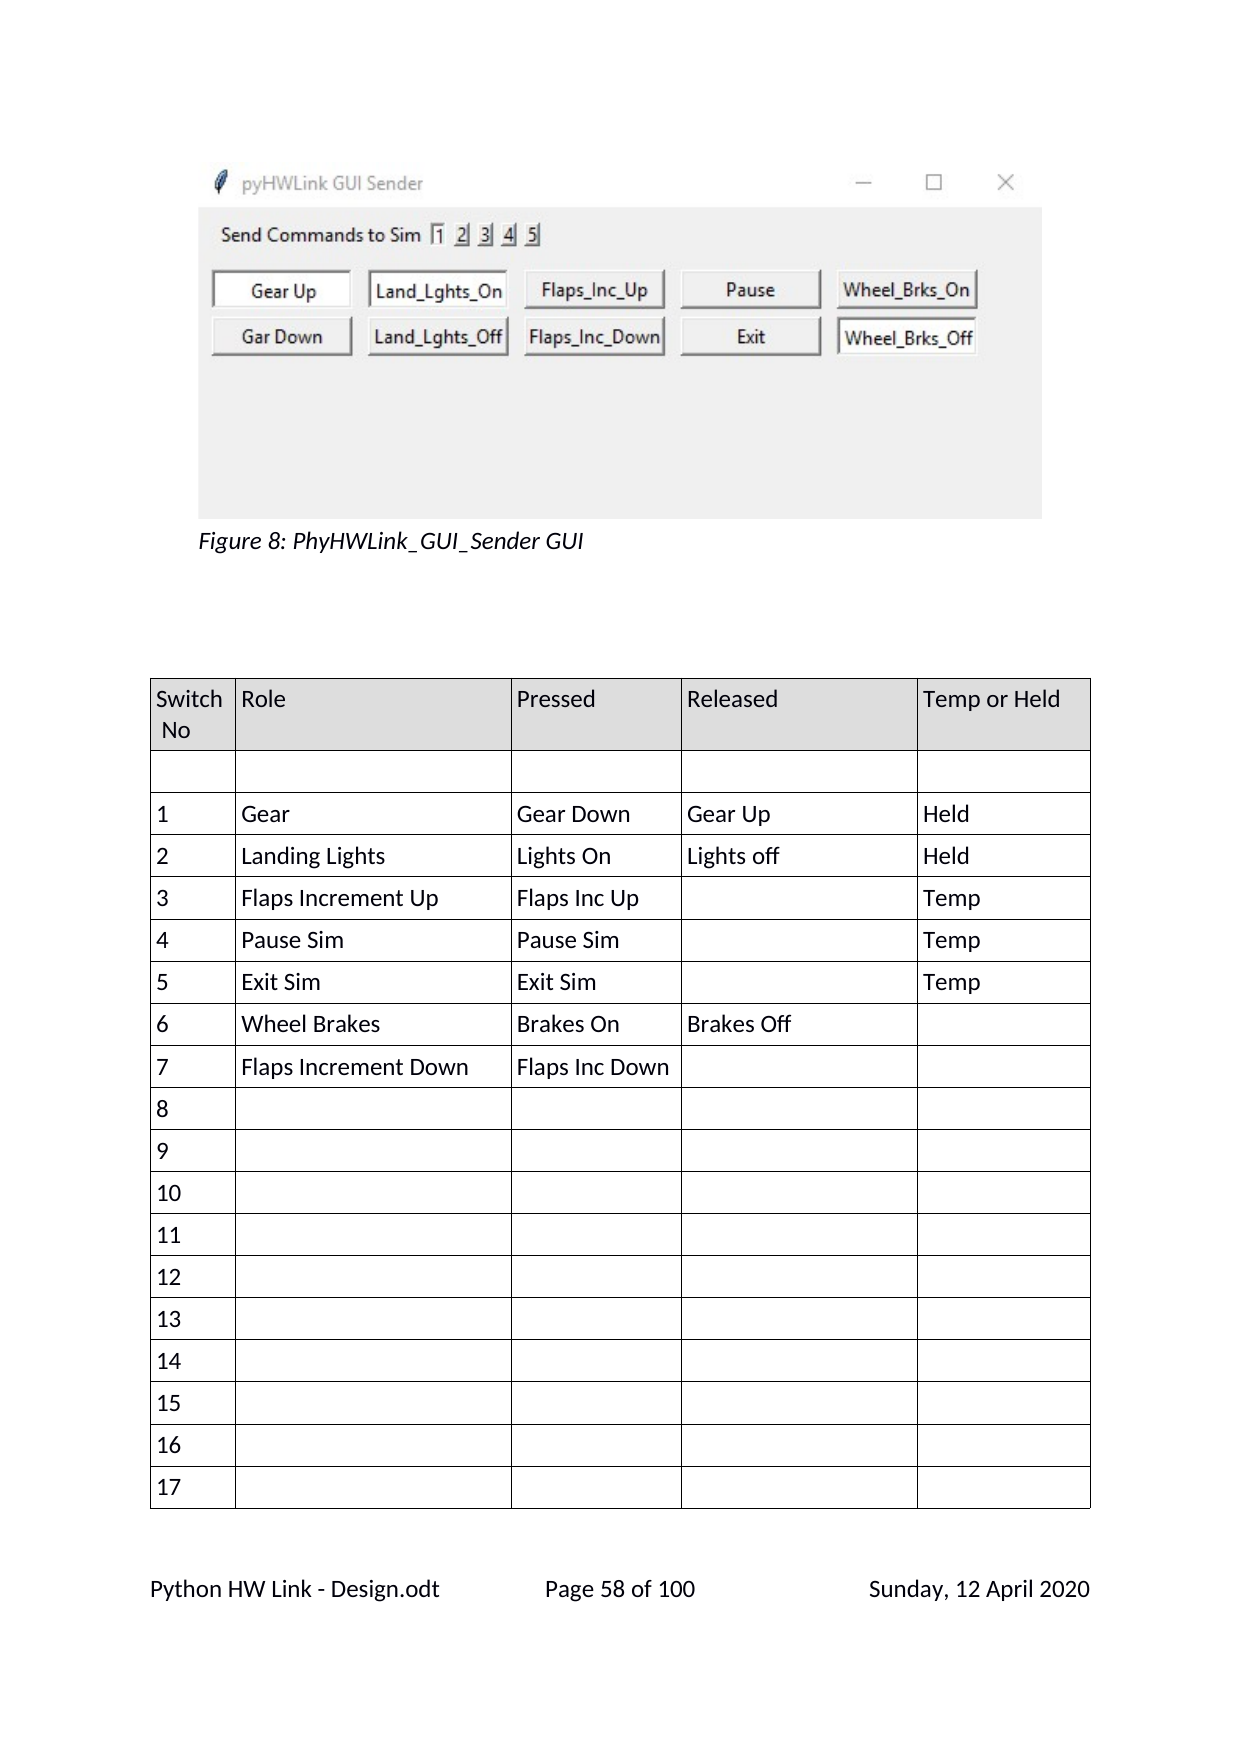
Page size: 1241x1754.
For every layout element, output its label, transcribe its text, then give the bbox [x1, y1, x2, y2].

table_cell [151, 751, 235, 792]
table_cell Flaps Increment Up [236, 877, 511, 918]
table_cell 10 [151, 1172, 235, 1213]
table_cell [682, 1425, 917, 1466]
table_cell [682, 877, 917, 918]
table_cell 13 [151, 1298, 235, 1339]
table_cell [918, 1298, 1090, 1339]
table_header Role [236, 679, 511, 750]
table_cell Gear Down [512, 793, 681, 834]
table_header Temp or Held [918, 679, 1090, 750]
table_cell Brakes On [512, 1004, 681, 1045]
table_cell [682, 1046, 917, 1087]
table_cell Flaps Inc Down [512, 1046, 681, 1087]
table_cell [236, 1467, 511, 1508]
table_cell 12 [151, 1256, 235, 1297]
table_cell [682, 1088, 917, 1129]
table_cell Held [918, 835, 1090, 876]
table_cell Gear Up [682, 793, 917, 834]
table_header Released [682, 679, 917, 750]
table_cell 16 [151, 1425, 235, 1466]
table_cell [682, 1298, 917, 1339]
table_header Switch No [151, 679, 235, 750]
table_cell [512, 1214, 681, 1255]
table_cell [512, 1130, 681, 1171]
table_cell [918, 1382, 1090, 1423]
table_cell [236, 1298, 511, 1339]
table_cell Pause Sim [512, 920, 681, 961]
text Figure 8: PhyHWLink_GUI_Sender GUI [198, 519, 1042, 556]
table_cell [918, 1046, 1090, 1087]
table_cell Flaps Inc Up [512, 877, 681, 918]
table_cell [512, 1172, 681, 1213]
table_cell [918, 1172, 1090, 1213]
table_cell Temp [918, 920, 1090, 961]
table_cell [236, 751, 511, 792]
table_cell [918, 1130, 1090, 1171]
table_cell 3 [151, 877, 235, 918]
table_cell 15 [151, 1382, 235, 1423]
table_cell Temp [918, 877, 1090, 918]
table_cell [236, 1130, 511, 1171]
table_cell [236, 1172, 511, 1213]
table_cell [236, 1214, 511, 1255]
table_cell [512, 1382, 681, 1423]
table_cell [236, 1088, 511, 1129]
table_cell 14 [151, 1340, 235, 1381]
table_cell [918, 1256, 1090, 1297]
table_cell Gear [236, 793, 511, 834]
table_cell Pause Sim [236, 920, 511, 961]
table_cell 1 [151, 793, 235, 834]
table_cell 7 [151, 1046, 235, 1087]
table_cell [512, 1088, 681, 1129]
table_cell [682, 920, 917, 961]
table_cell Exit Sim [236, 962, 511, 1003]
table_cell [918, 1214, 1090, 1255]
table_cell [918, 1425, 1090, 1466]
table_cell [918, 1004, 1090, 1045]
picture [198, 162, 1042, 519]
table_cell [682, 751, 917, 792]
table_cell [682, 1130, 917, 1171]
table_cell [682, 1214, 917, 1255]
table_cell Held [918, 793, 1090, 834]
table_cell [236, 1256, 511, 1297]
table_cell 9 [151, 1130, 235, 1171]
table_cell 4 [151, 920, 235, 961]
table_cell 6 [151, 1004, 235, 1045]
table_cell Lights off [682, 835, 917, 876]
table_cell [236, 1340, 511, 1381]
table_cell [512, 1256, 681, 1297]
table_header Pressed [512, 679, 681, 750]
table_cell 8 [151, 1088, 235, 1129]
table_cell [512, 1467, 681, 1508]
table_cell 2 [151, 835, 235, 876]
table_cell Lights On [512, 835, 681, 876]
table_cell 17 [151, 1467, 235, 1508]
table_cell [682, 1172, 917, 1213]
table_cell Temp [918, 962, 1090, 1003]
table_cell [918, 1340, 1090, 1381]
table_cell [682, 1467, 917, 1508]
table_cell [512, 1425, 681, 1466]
table_cell [682, 1382, 917, 1423]
table_cell [512, 751, 681, 792]
table_cell Landing Lights [236, 835, 511, 876]
table_cell [236, 1425, 511, 1466]
table_cell [682, 1256, 917, 1297]
table_cell Exit Sim [512, 962, 681, 1003]
table_cell [918, 1088, 1090, 1129]
table_cell [236, 1382, 511, 1423]
table_cell [512, 1340, 681, 1381]
table_cell Wheel Brakes [236, 1004, 511, 1045]
table_cell [918, 751, 1090, 792]
table_cell [682, 1340, 917, 1381]
table_cell 11 [151, 1214, 235, 1255]
table_cell Flaps Increment Down [236, 1046, 511, 1087]
table_cell Brakes Off [682, 1004, 917, 1045]
table_cell [512, 1298, 681, 1339]
table_cell [918, 1467, 1090, 1508]
table_cell [682, 962, 917, 1003]
table_cell 5 [151, 962, 235, 1003]
